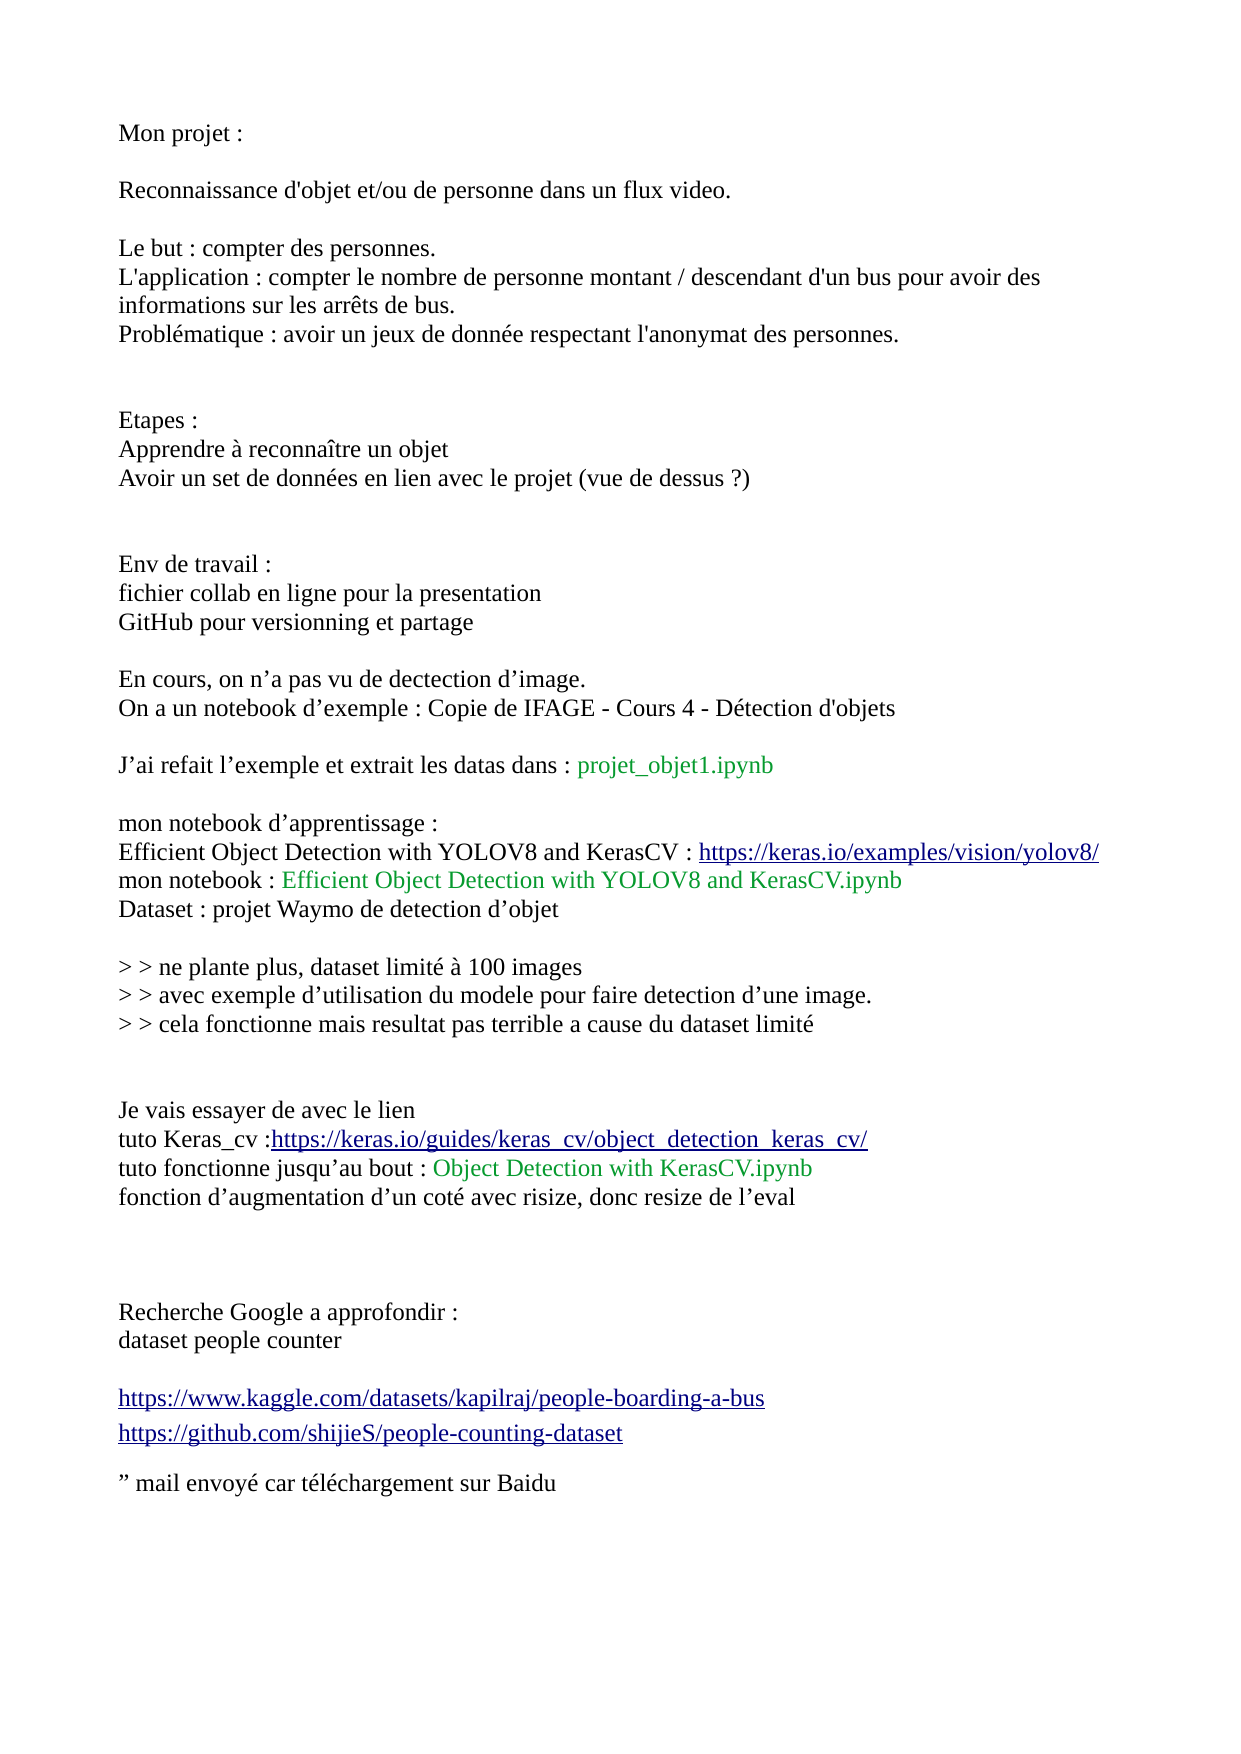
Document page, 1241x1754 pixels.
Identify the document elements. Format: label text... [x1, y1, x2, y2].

text mon notebook : Efficient Object Detection with YOLOV8 and KerasCV.ipynb [118, 866, 1122, 894]
text GitHub pour versionning et partage [118, 607, 1122, 636]
text > > avec exemple d’utilisation du modele pour faire detection d’une image. [118, 981, 1122, 1009]
text tuto Keras_cv :https://keras.io/guides/keras_cv/object_detection_keras_cv/ [118, 1124, 1122, 1153]
text ” mail envoyé car téléchargement sur Baidu [118, 1468, 1122, 1496]
text fonction d’augmentation d’un coté avec risize, donc resize de l’eval [118, 1182, 1122, 1211]
text Etapes : [118, 406, 1122, 434]
text tuto fonctionne jusqu’au bout : Object Detection with KerasCV.ipynb [118, 1153, 1122, 1182]
text Apprendre à reconnaître un objet [118, 434, 1122, 463]
text mon notebook d’apprentissage : [118, 808, 1122, 837]
text fichier collab en ligne pour la presentation [118, 578, 1122, 607]
text Mon projet : [118, 118, 1122, 147]
text Le but : compter des personnes. [118, 233, 1122, 262]
text Avoir un set de données en lien avec le projet (vue de dessus ?) [118, 463, 1122, 492]
text Je vais essayer de avec le lien [118, 1096, 1122, 1124]
text > > cela fonctionne mais resultat pas terrible a cause du dataset limité [118, 1009, 1122, 1038]
text Reconnaissance d'objet et/ou de personne dans un flux video. [118, 176, 1122, 204]
text En cours, on n’a pas vu de dectection d’image. [118, 664, 1122, 693]
text Efficient Object Detection with YOLOV8 and KerasCV : https://keras.io/examples/vision/yolov8/ [118, 837, 1122, 866]
text J’ai refait l’exemple et extrait les datas dans : projet_objet1.ipynb [118, 751, 1122, 779]
text https://www.kaggle.com/datasets/kapilraj/people-boarding-a-bus [118, 1383, 1122, 1412]
text Recherche Google a approfondir : [118, 1297, 1122, 1326]
text Dataset : projet Waymo de detection d’objet [118, 894, 1122, 923]
text On a un notebook d’exemple : Copie de IFAGE - Cours 4 - Détection d'objets [118, 693, 1122, 722]
text https://github.com/shijieS/people-counting-dataset [118, 1418, 1122, 1447]
text L'application : compter le nombre de personne montant / descendant d'un bus pour avoir des informations sur les arrêts de bus. [118, 262, 1122, 319]
text Env de travail : [118, 549, 1122, 578]
text dataset people counter [118, 1326, 1122, 1354]
text > > ne plante plus, dataset limité à 100 images [118, 952, 1122, 981]
text Problématique : avoir un jeux de donnée respectant l'anonymat des personnes. [118, 319, 1122, 348]
